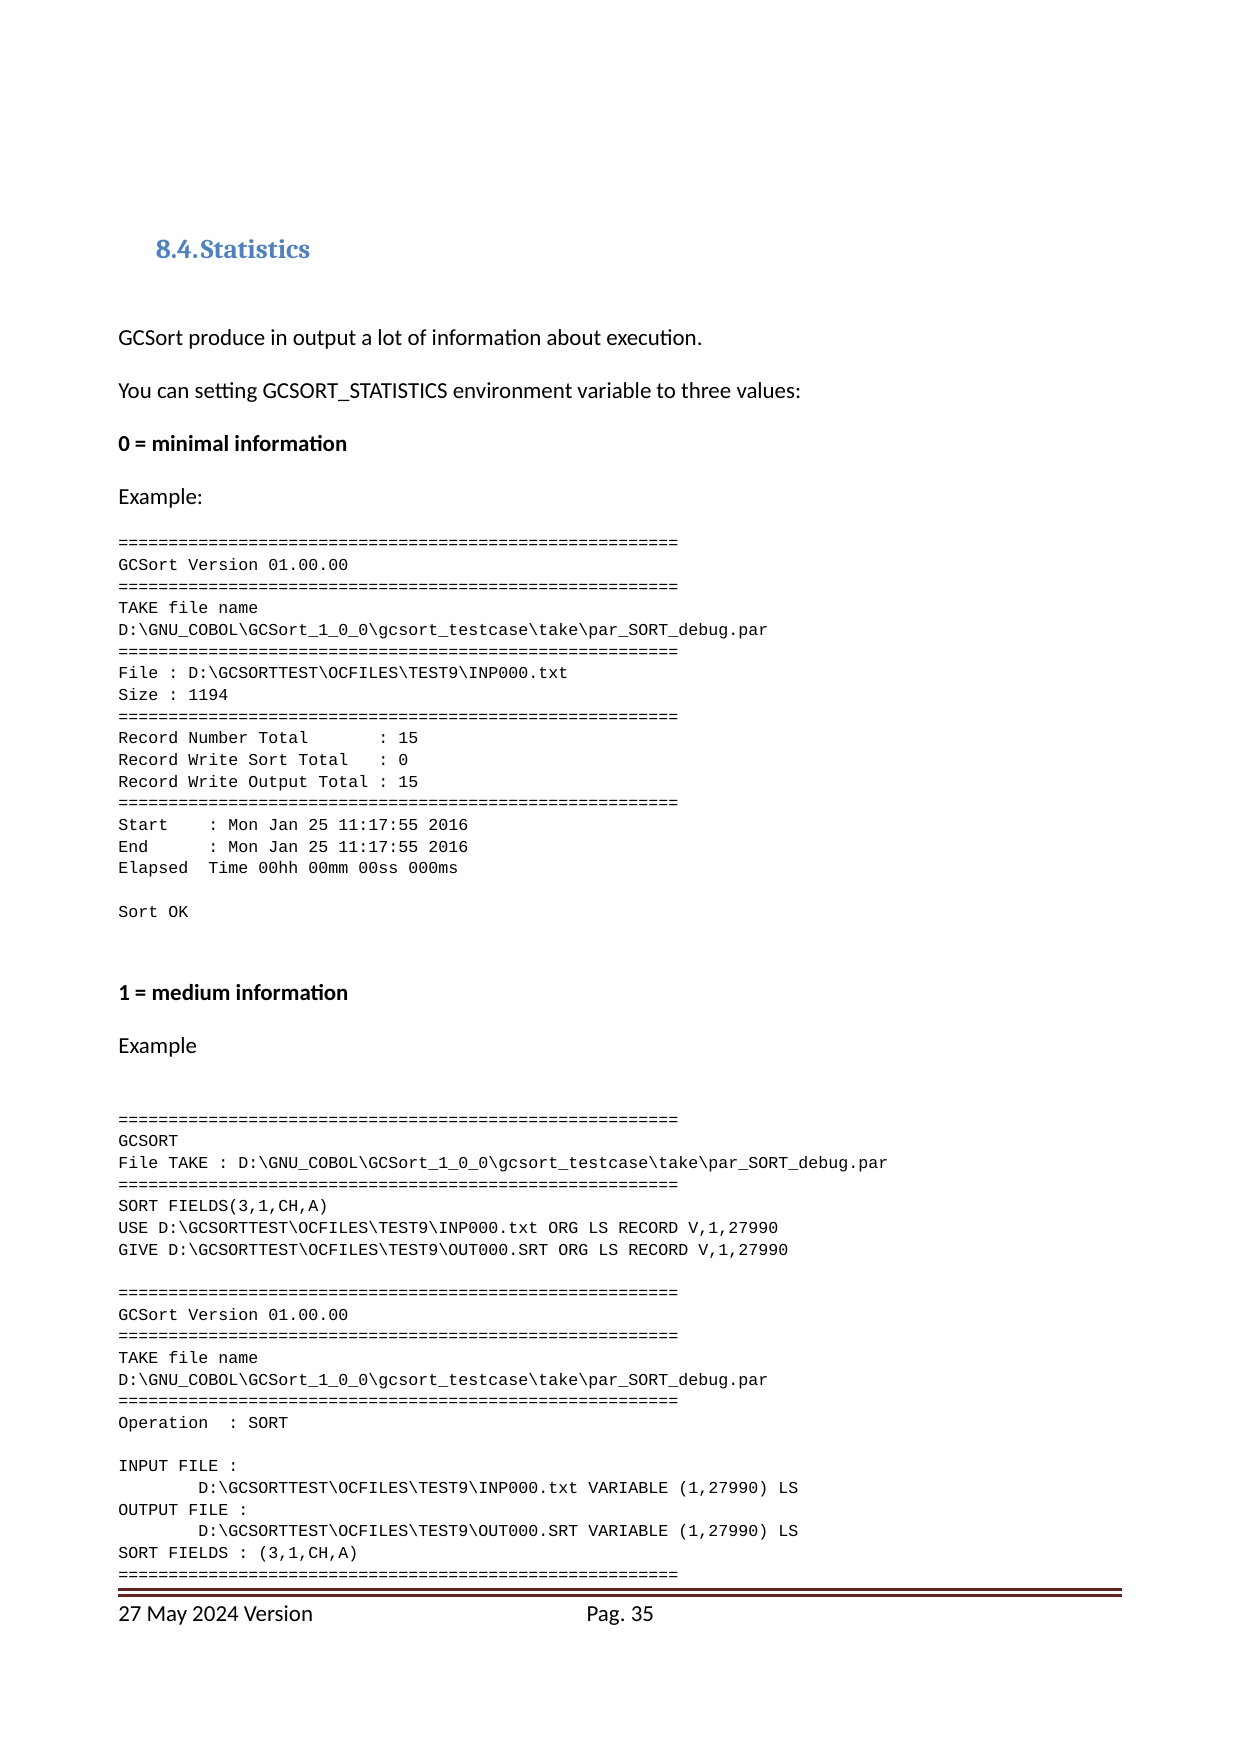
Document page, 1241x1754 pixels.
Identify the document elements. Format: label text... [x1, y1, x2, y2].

text ======================================================== [118, 578, 1122, 597]
text End : Mon Jan 25 11:17:55 2016 [118, 838, 1122, 857]
text USE D:\GCSORTTEST\OCFILES\TEST9\INP000.txt ORG LS RECORD V,1,27990 [118, 1219, 1122, 1238]
text D:\GNU_COBOL\GCSort_1_0_0\gcsort_testcase\take\par_SORT_debug.par [118, 622, 1122, 640]
text ======================================================== [118, 1328, 1122, 1347]
text Sort OK [118, 903, 1122, 922]
text ======================================================== [118, 1111, 1122, 1130]
text Size : 1194 [118, 687, 1122, 705]
text GIVE D:\GCSORTTEST\OCFILES\TEST9\OUT000.SRT ORG LS RECORD V,1,27990 [118, 1241, 1122, 1260]
text OUTPUT FILE : [118, 1501, 1122, 1520]
text GCSort Version 01.00.00 [118, 1306, 1122, 1325]
text TAKE file name [118, 600, 1122, 619]
text File : D:\GCSORTTEST\OCFILES\TEST9\INP000.txt [118, 665, 1122, 684]
text ======================================================== [118, 1284, 1122, 1303]
text 0 = minimal information [118, 429, 1122, 457]
text Record Write Output Total : 15 [118, 773, 1122, 792]
text INPUT FILE : [118, 1458, 1122, 1477]
text ======================================================== [118, 795, 1122, 814]
text You can setting GCSORT_STATISTICS environment variable to three values: [118, 376, 1122, 404]
text SORT FIELDS(3,1,CH,A) [118, 1198, 1122, 1217]
text GCSort Version 01.00.00 [118, 557, 1122, 575]
text D:\GCSORTTEST\OCFILES\TEST9\INP000.txt VARIABLE (1,27990) LS [118, 1479, 1122, 1498]
text ======================================================== [118, 535, 1122, 554]
text Example [118, 1031, 1122, 1059]
text D:\GCSORTTEST\OCFILES\TEST9\OUT000.SRT VARIABLE (1,27990) LS [118, 1523, 1122, 1542]
text ======================================================== [118, 1566, 1122, 1585]
text 1 = medium information [118, 978, 1122, 1006]
list Statistics [156, 234, 1122, 265]
text File TAKE : D:\GNU_COBOL\GCSort_1_0_0\gcsort_testcase\take\par_SORT_debug.par [118, 1154, 1122, 1173]
text ======================================================== [118, 708, 1122, 727]
text ======================================================== [118, 643, 1122, 662]
text GCSORT [118, 1133, 1122, 1152]
text TAKE file name [118, 1349, 1122, 1368]
text ======================================================== [118, 1393, 1122, 1412]
text SORT FIELDS : (3,1,CH,A) [118, 1544, 1122, 1563]
text Record Write Sort Total : 0 [118, 752, 1122, 770]
text Operation : SORT [118, 1414, 1122, 1433]
text Elapsed Time 00hh 00mm 00ss 000ms [118, 860, 1122, 879]
text Start : Mon Jan 25 11:17:55 2016 [118, 817, 1122, 835]
text ======================================================== [118, 1176, 1122, 1195]
text Example: [118, 482, 1122, 510]
text D:\GNU_COBOL\GCSort_1_0_0\gcsort_testcase\take\par_SORT_debug.par [118, 1371, 1122, 1390]
text Record Number Total : 15 [118, 730, 1122, 749]
text GCSort produce in output a lot of information about execution. [118, 323, 1122, 351]
